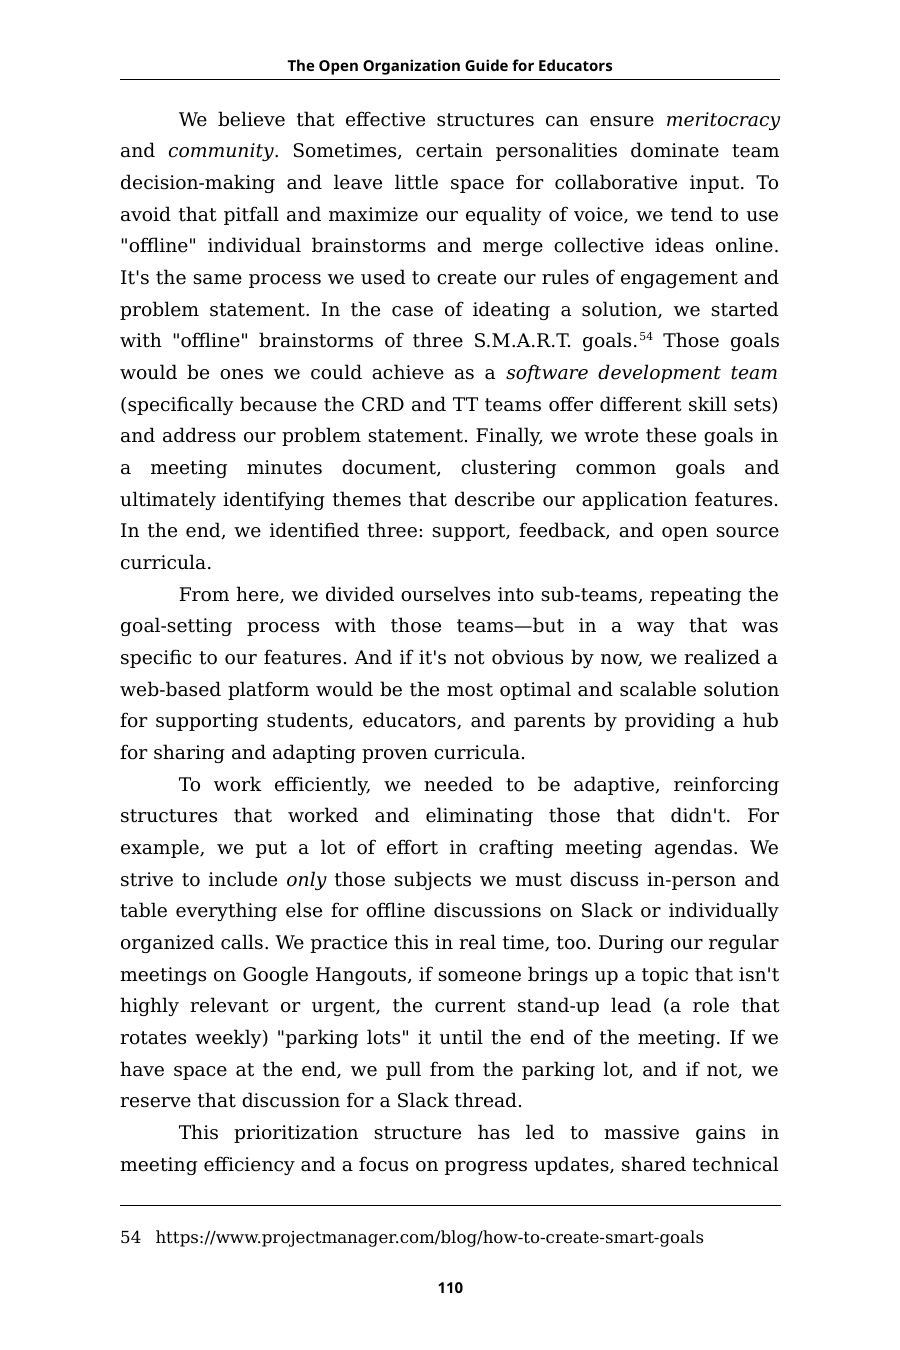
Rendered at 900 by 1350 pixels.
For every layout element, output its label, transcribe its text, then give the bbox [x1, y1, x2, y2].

text From here, we divided ourselves into sub-teams, repeating the goal-setting process with those teams—but in a way that was specific to our features. And if it's not obvious by now, we realized a web-based platform would be the most optimal and scalable solution for supporting students, educators, and parents by providing a hub for sharing and adapting proven curricula. [120, 584, 780, 764]
text We believe that effective structures can ensure meritocracy and community. Sometimes, certain personalities dominate team decision-making and leave little space for collaborative input. To avoid that pitfall and maximize our equality of voice, we tend to use "offline" individual brainstorms and merge collective ideas online. It's the same process we used to create our rules of engagement and problem statement. In the case of ideating a solution, we started with "offline" brainstorms of three S.M.A.R.T. goals. Those goals would be ones we could achieve as a software development team (specifically because the CRD and TT teams offer different skill sets) and address our problem statement. Finally, we wrote these goals in a meeting minutes document, clustering common goals and ultimately identifying themes that describe our application features. In the end, we identified three: support, feedback, and open source curricula. [120, 109, 780, 574]
text https://www.projectmanager.com/blog/how-to-create-smart-goals [120, 1228, 780, 1247]
text This prioritization structure has led to massive gains in meeting efficiency and a focus on progress updates, shared technical [120, 1122, 780, 1176]
text To work efficiently, we needed to be adaptive, reinforcing structures that worked and eliminating those that didn't. For example, we put a lot of effort in crafting meeting agendas. We strive to include only those subjects we must discuss in-person and table everything else for offline discussions on Slack or individually organized calls. We practice this in real time, too. During our regular meetings on Google Hangouts, if someone brings up a topic that isn't highly relevant or urgent, the current stand-up lead (a role that rotates weekly) "parking lots" it until the end of the meeting. If we have space at the end, we pull from the parking lot, and if not, we reserve that discussion for a Slack thread. [120, 774, 780, 1112]
